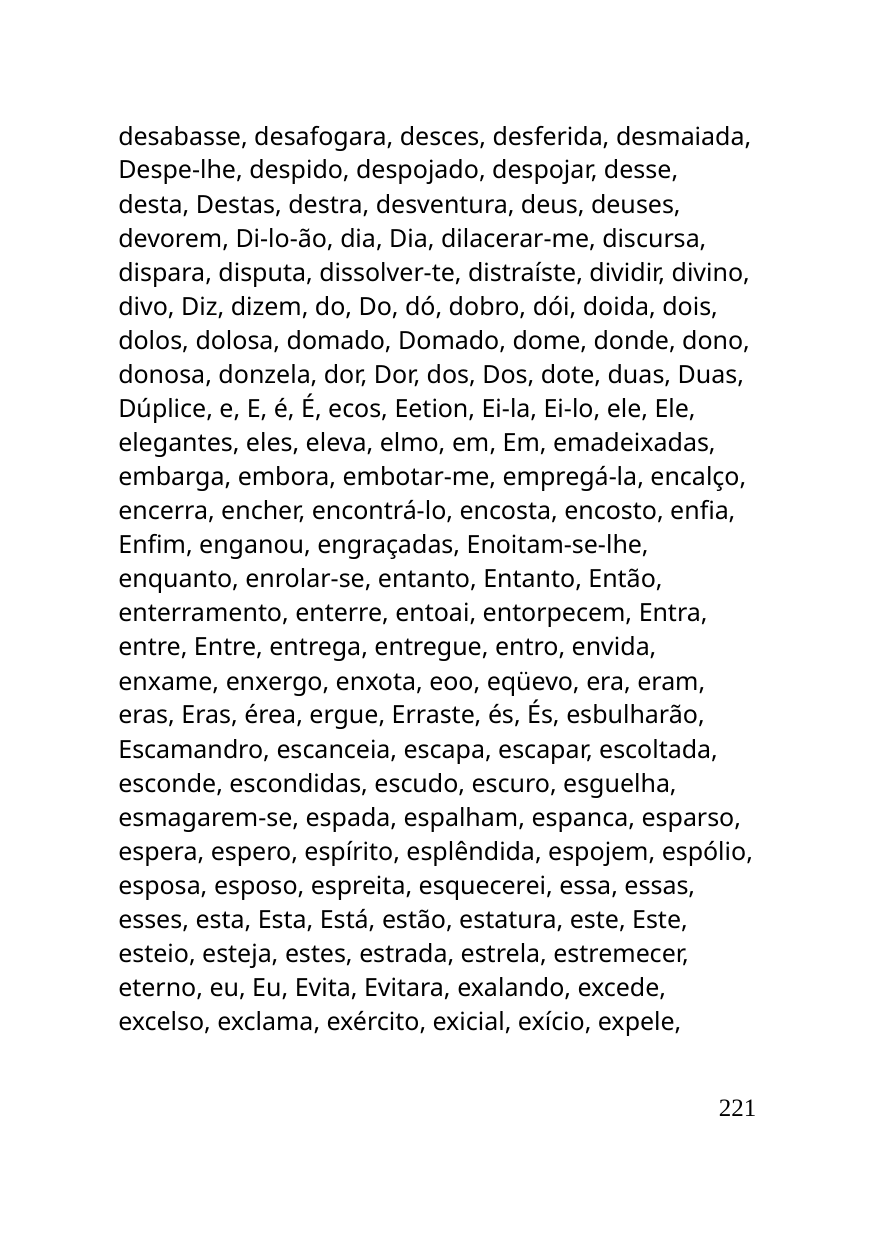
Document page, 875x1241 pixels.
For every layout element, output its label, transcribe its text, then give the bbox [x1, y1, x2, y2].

text desabasse, desafogara, desces, desferida, desmaiada, Despe-lhe, despido, despojado, despojar, desse, desta, Destas, destra, desventura, deus, deuses, devorem, Di-lo-ão, dia, Dia, dilacerar-me, discursa, dispara, disputa, dissolver-te, distraíste, dividir, divino, divo, Diz, dizem, do, Do, dó, dobro, dói, doida, dois, dolos, dolosa, domado, Domado, dome, donde, dono, donosa, donzela, dor, Dor, dos, Dos, dote, duas, Duas, Dúplice, e, E, é, É, ecos, Eetion, Ei-la, Ei-lo, ele, Ele, elegantes, eles, eleva, elmo, em, Em, emadeixadas, embarga, embora, embotar-me, empregá-la, encalço, encerra, encher, encontrá-lo, encosta, encosto, enfia, Enfim, enganou, engraçadas, Enoitam-se-lhe, enquanto, enrolar-se, entanto, Entanto, Então, enterramento, enterre, entoai, entorpecem, Entra, entre, Entre, entrega, entregue, entro, envida, enxame, enxergo, enxota, eoo, eqüevo, era, eram, eras, Eras, érea, ergue, Erraste, és, És, esbulharão, Escamandro, escanceia, escapa, escapar, escoltada, esconde, escondidas, escudo, escuro, esguelha, esmagarem-se, espada, espalham, espanca, esparso, espera, espero, espírito, esplêndida, espojem, espólio, esposa, esposo, espreita, esquecerei, essa, essas, esses, esta, Esta, Está, estão, estatura, este, Este, esteio, esteja, estes, estrada, estrela, estremecer, eterno, eu, Eu, Evita, Evitara, exalando, excede, excelso, exclama, exército, exicial, exício, expele, [118, 118, 756, 1038]
